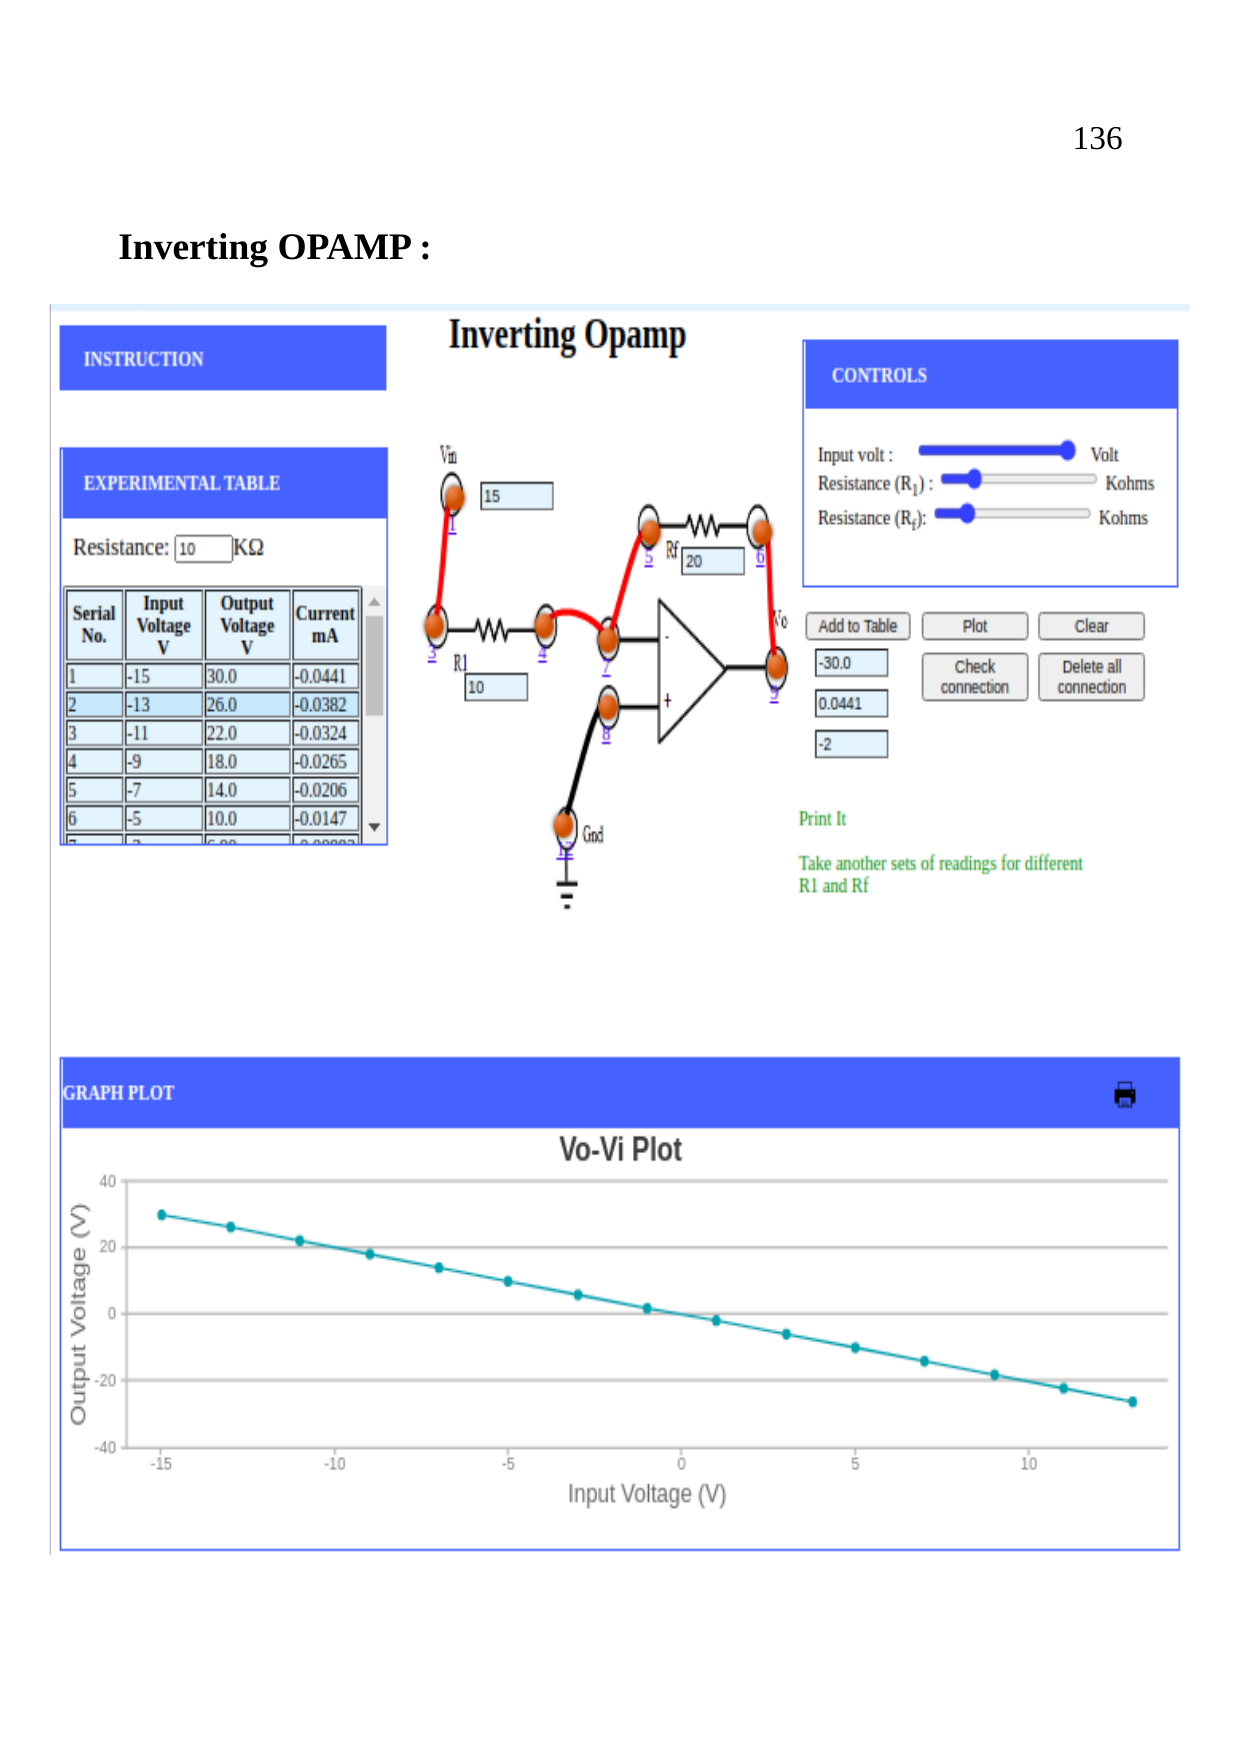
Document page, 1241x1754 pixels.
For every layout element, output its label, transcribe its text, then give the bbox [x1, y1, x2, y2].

text Inverting OPAMP : [118, 224, 1122, 267]
picture [49, 304, 1190, 1555]
